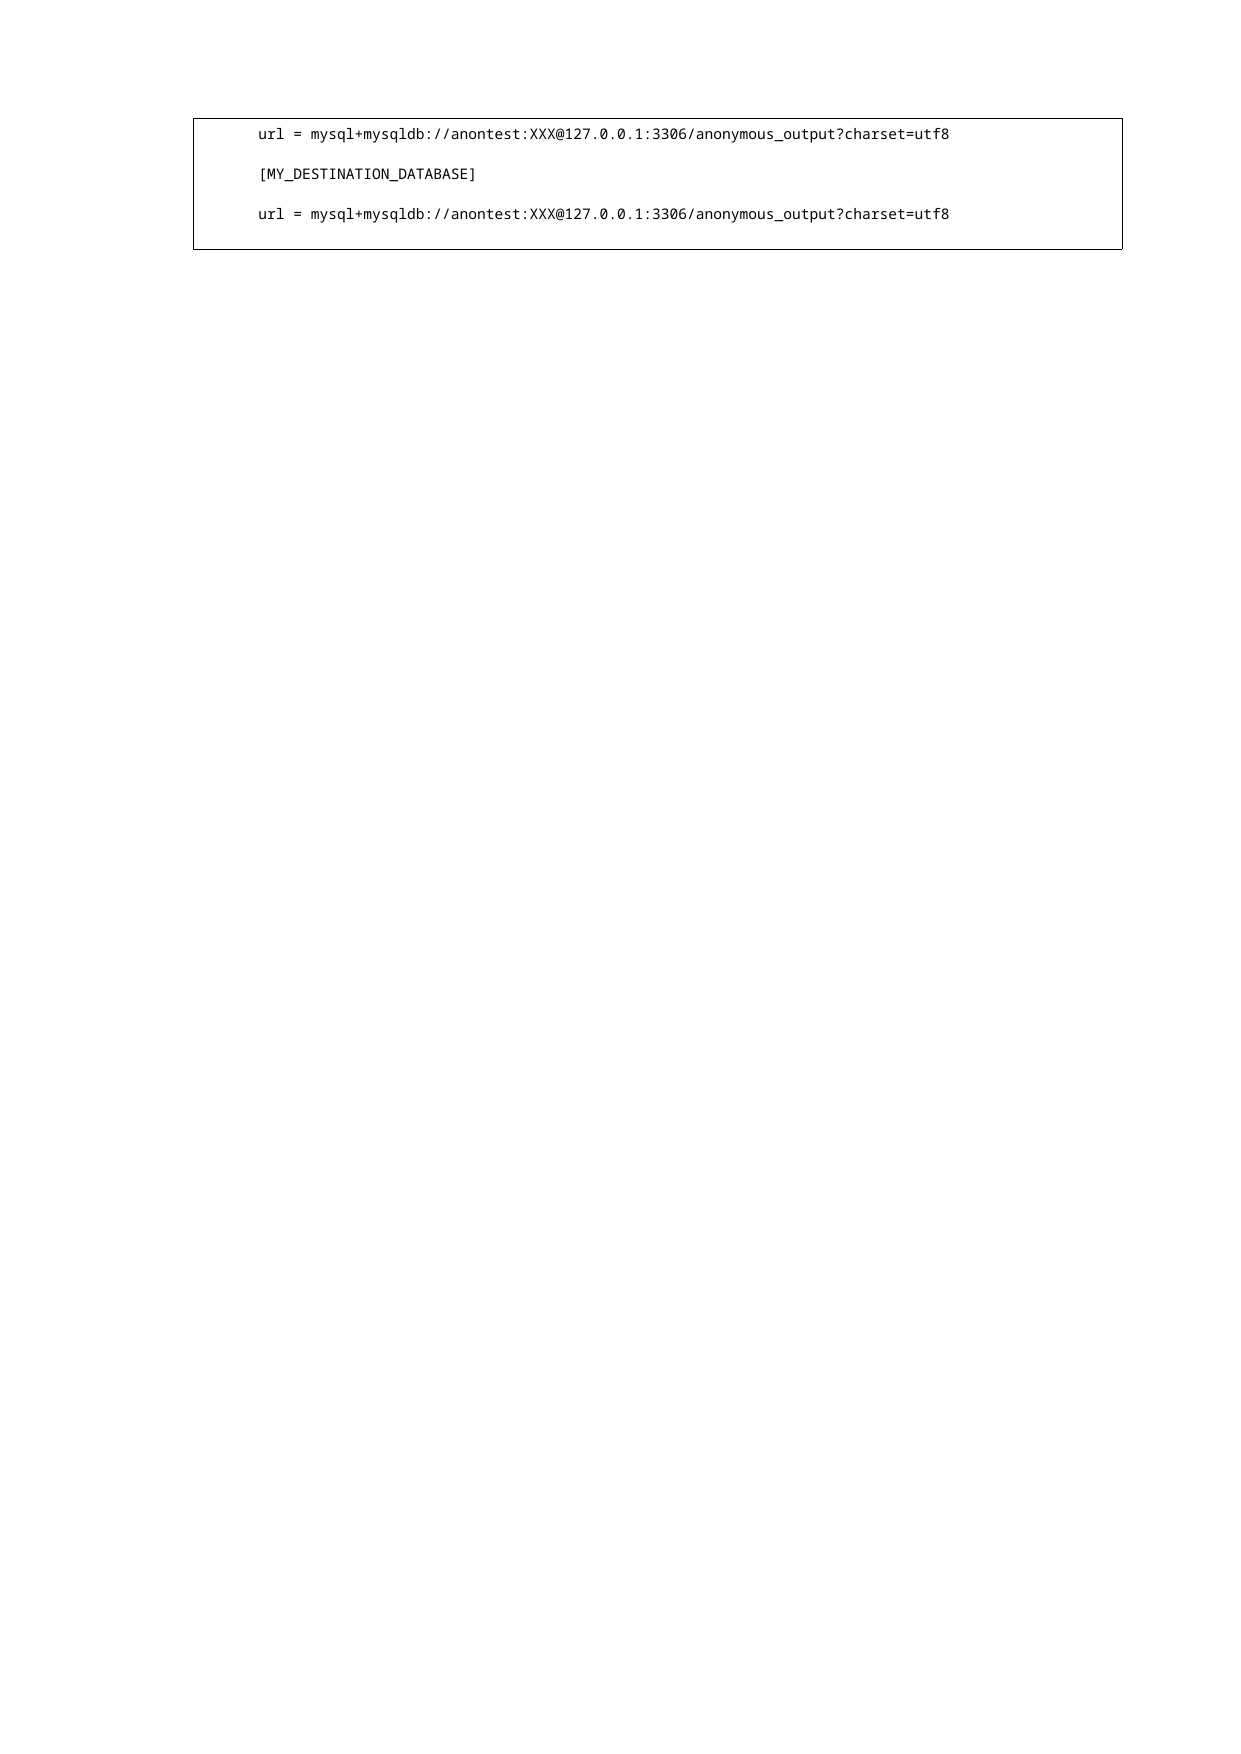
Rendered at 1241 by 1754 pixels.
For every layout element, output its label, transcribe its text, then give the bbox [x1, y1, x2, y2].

table_header url = mysql+mysqldb://anontest:XXX@127.0.0.1:3306/anonymous_output?charset=utf8 [MY_DESTINATION_DATABASE] url = mysql+mysqldb://anontest:XXX@127.0.0.1:3306/anonymous_output?charset=utf8 [194, 119, 1122, 249]
